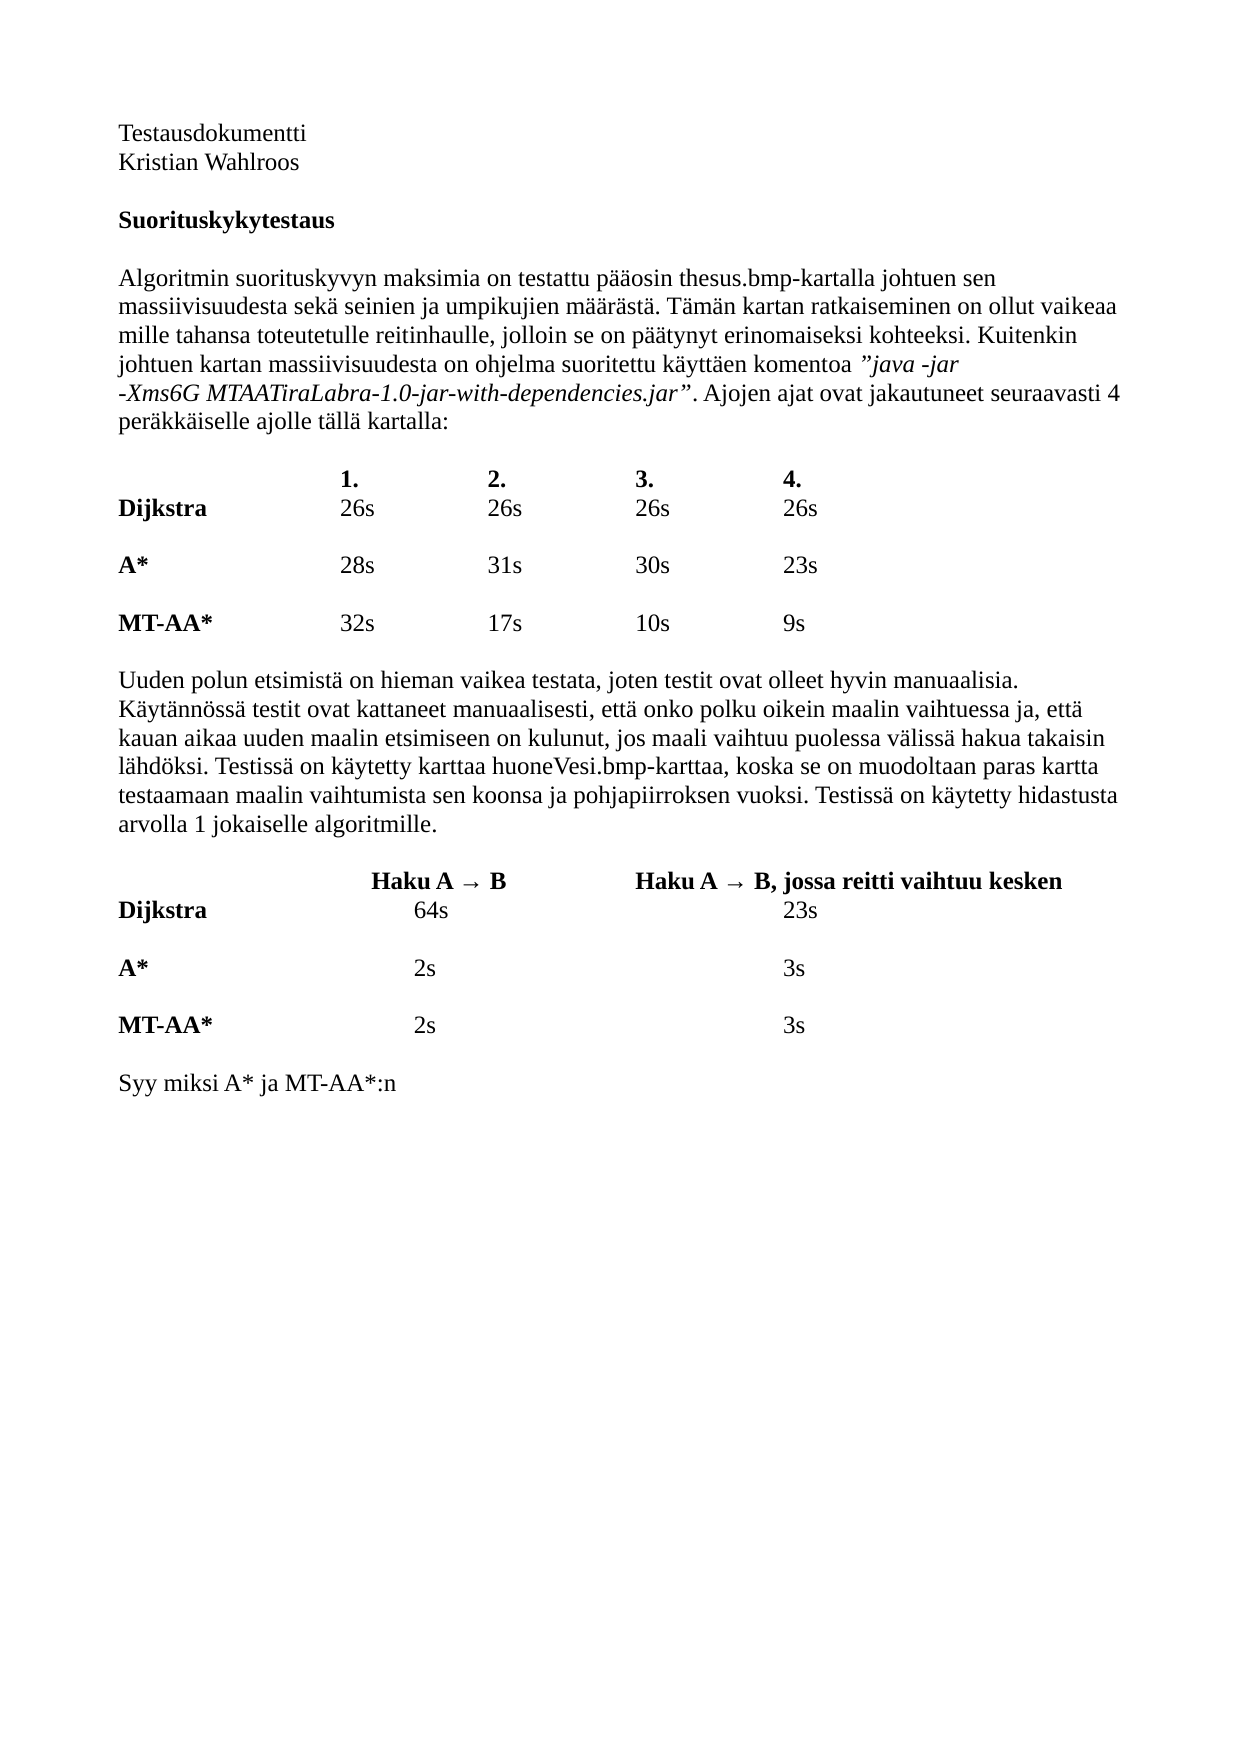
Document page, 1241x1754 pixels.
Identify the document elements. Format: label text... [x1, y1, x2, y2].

text A* 28s 31s 30s 23s [118, 550, 1122, 579]
text -Xms6G MTAATiraLabra-1.0-jar-with-dependencies.jar”. Ajojen ajat ovat jakautuneet seuraavasti 4 peräkkäiselle ajolle tällä kartalla: [118, 378, 1122, 435]
text Algoritmin suorituskyvyn maksimia on testattu pääosin thesus.bmp-kartalla johtuen sen massiivisuudesta sekä seinien ja umpikujien määrästä. Tämän kartan ratkaiseminen on ollut vaikeaa mille tahansa toteutetulle reitinhaulle, jolloin se on päätynyt erinomaiseksi kohteeksi. Kuitenkin johtuen kartan massiivisuudesta on ohjelma suoritettu käyttäen komentoa ”java -jar [118, 263, 1122, 378]
text Dijkstra 26s 26s 26s 26s [118, 493, 1122, 521]
text Suorituskykytestaus [118, 205, 1122, 234]
text Dijkstra 64s 23s [118, 895, 1122, 924]
text Syy miksi A* ja MT-AA*:n [118, 1068, 1122, 1096]
text Uuden polun etsimistä on hieman vaikea testata, joten testit ovat olleet hyvin manuaalisia. Käytännössä testit ovat kattaneet manuaalisesti, että onko polku oikein maalin vaihtuessa ja, että kauan aikaa uuden maalin etsimiseen on kulunut, jos maali vaihtuu puolessa välissä hakua takaisin lähdöksi. Testissä on käytetty karttaa huoneVesi.bmp-karttaa, koska se on muodoltaan paras kartta testaamaan maalin vaihtumista sen koonsa ja pohjapiirroksen vuoksi. Testissä on käytetty hidastusta arvolla 1 jokaiselle algoritmille. [118, 665, 1122, 838]
text 1. 2. 3. 4. [118, 464, 1122, 493]
text MT-AA* 32s 17s 10s 9s [118, 608, 1122, 636]
text MT-AA* 2s 3s [118, 1010, 1122, 1039]
text Haku A → B Haku A → B, jossa reitti vaihtuu kesken [118, 866, 1122, 895]
text A* 2s 3s [118, 953, 1122, 981]
